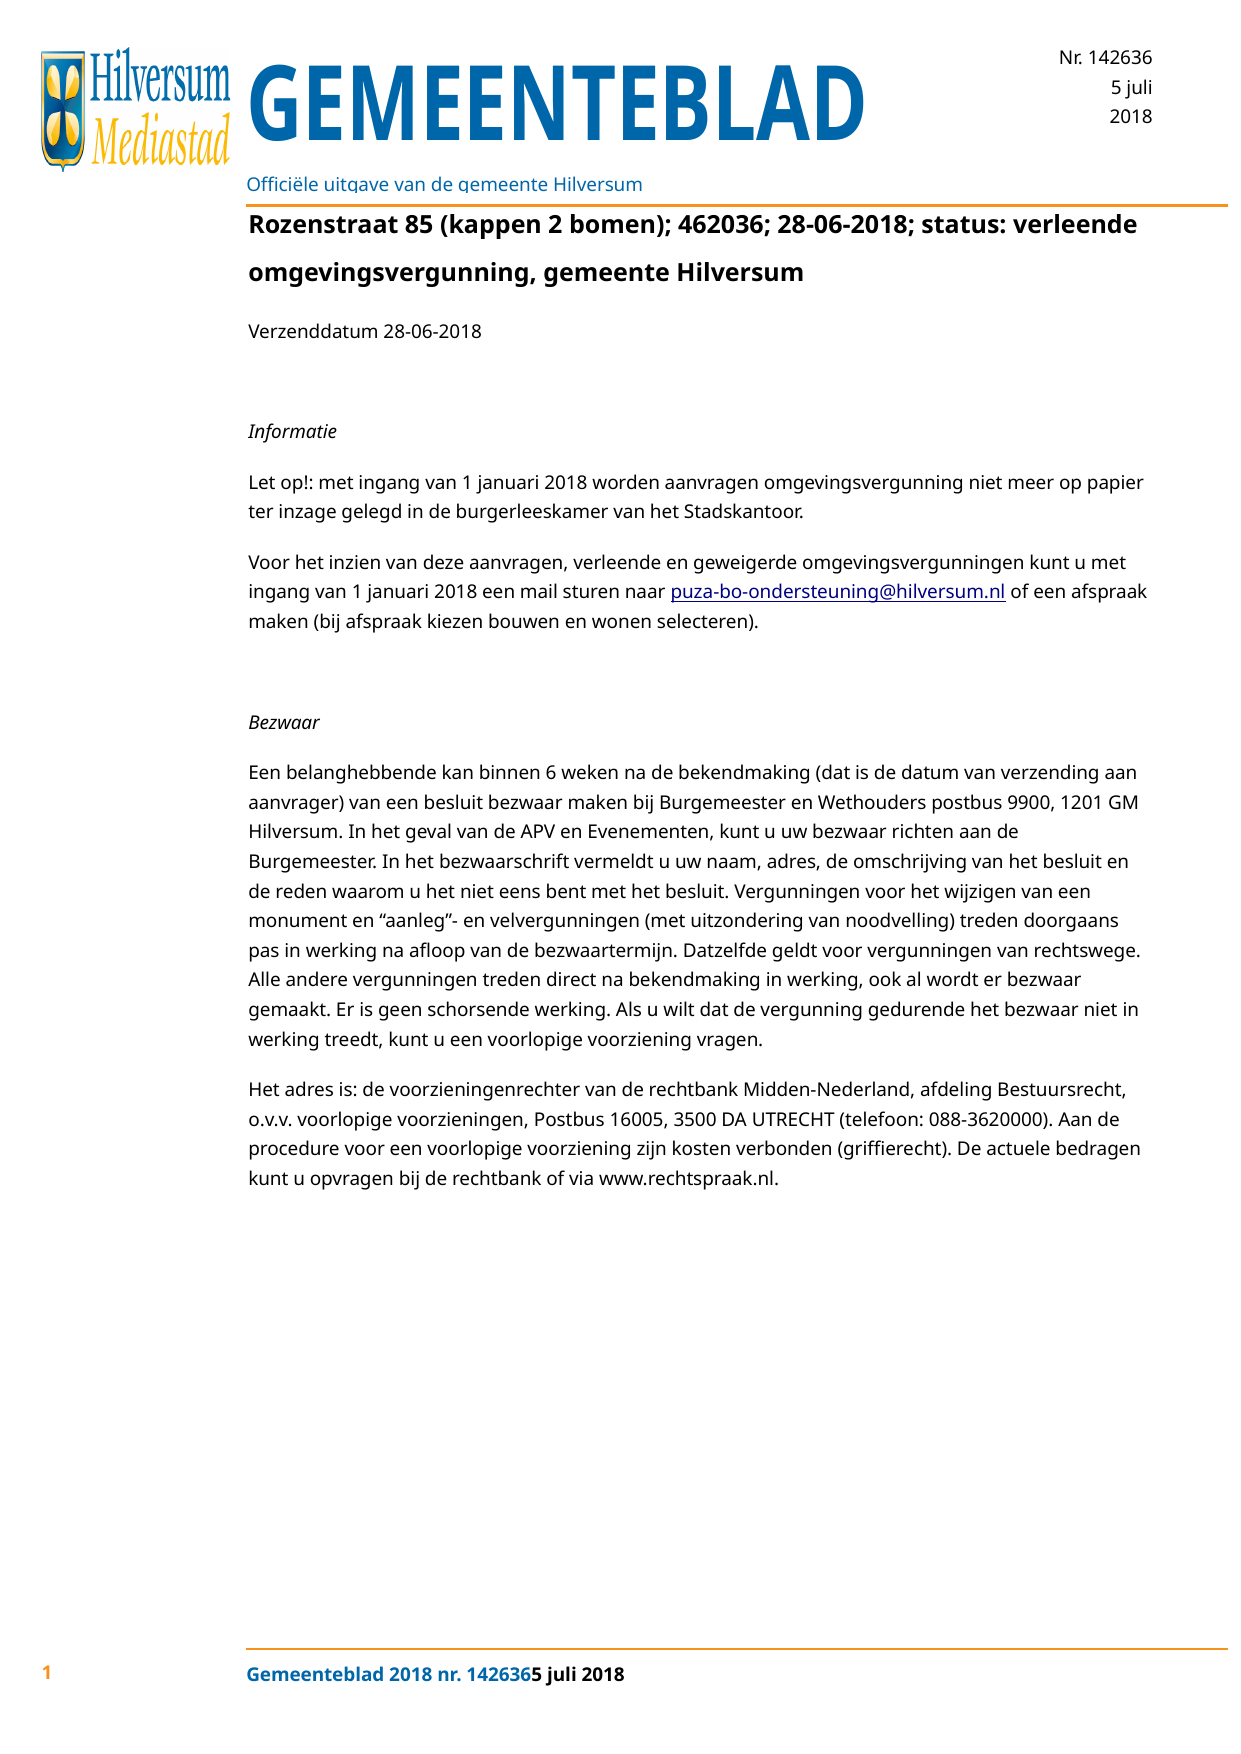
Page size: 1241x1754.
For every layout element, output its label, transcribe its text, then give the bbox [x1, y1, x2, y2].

text Rozenstraat 85 (kappen 2 bomen); 462036; 28-06-2018; status: verleende omgevingsvergunning, gemeente Hilversum [248, 207, 1152, 288]
text Het adres is: de voorzieningenrechter van de rechtbank Midden-Nederland, afdeling Bestuursrecht, o.v.v. voorlopige voorzieningen, Postbus 16005, 3500 DA UTRECHT (telefoon: 088-3620000). Aan de procedure voor een voorlopige voorziening zijn kosten verbonden (griffierecht). De actuele bedragen kunt u opvragen bij de rechtbank of via www.rechtspraak.nl. [248, 1076, 1152, 1191]
text Bezwaar [248, 709, 1152, 735]
picture [41, 47, 231, 172]
text Voor het inzien van deze aanvragen, verleende en geweigerde omgevingsvergunningen kunt u met ingang van 1 januari 2018 een mail sturen naar puza-bo-ondersteuning@hilversum.nl of een afspraak maken (bij afspraak kiezen bouwen en wonen selecteren). [248, 549, 1152, 634]
text Verzenddatum 28-06-2018 [248, 318, 1152, 344]
text Een belanghebbende kan binnen 6 weken na de bekendmaking (dat is de datum van verzending aan aanvrager) van een besluit bezwaar maken bij Burgemeester en Wethouders postbus 9900, 1201 GM Hilversum. In het geval van de APV en Evenementen, kunt u uw bezwaar richten aan de Burgemeester. In het bezwaarschrift vermeldt u uw naam, adres, de omschrijving van het besluit en de reden waarom u het niet eens bent met het besluit. Vergunningen voor het wijzigen van een monument en “aanleg”- en velvergunningen (met uitzondering van noodvelling) treden doorgaans pas in werking na afloop van de bezwaartermijn. Datzelfde geldt voor vergunningen van rechtswege. Alle andere vergunningen treden direct na bekendmaking in werking, ook al wordt er bezwaar gemaakt. Er is geen schorsende werking. Als u wilt dat de vergunning gedurende het bezwaar niet in werking treedt, kunt u een voorlopige voorziening vragen. [248, 759, 1152, 1052]
text Let op!: met ingang van 1 januari 2018 worden aanvragen omgevingsvergunning niet meer op papier ter inzage gelegd in de burgerleeskamer van het Stadskantoor. [248, 469, 1152, 524]
text Informatie [248, 419, 1152, 444]
